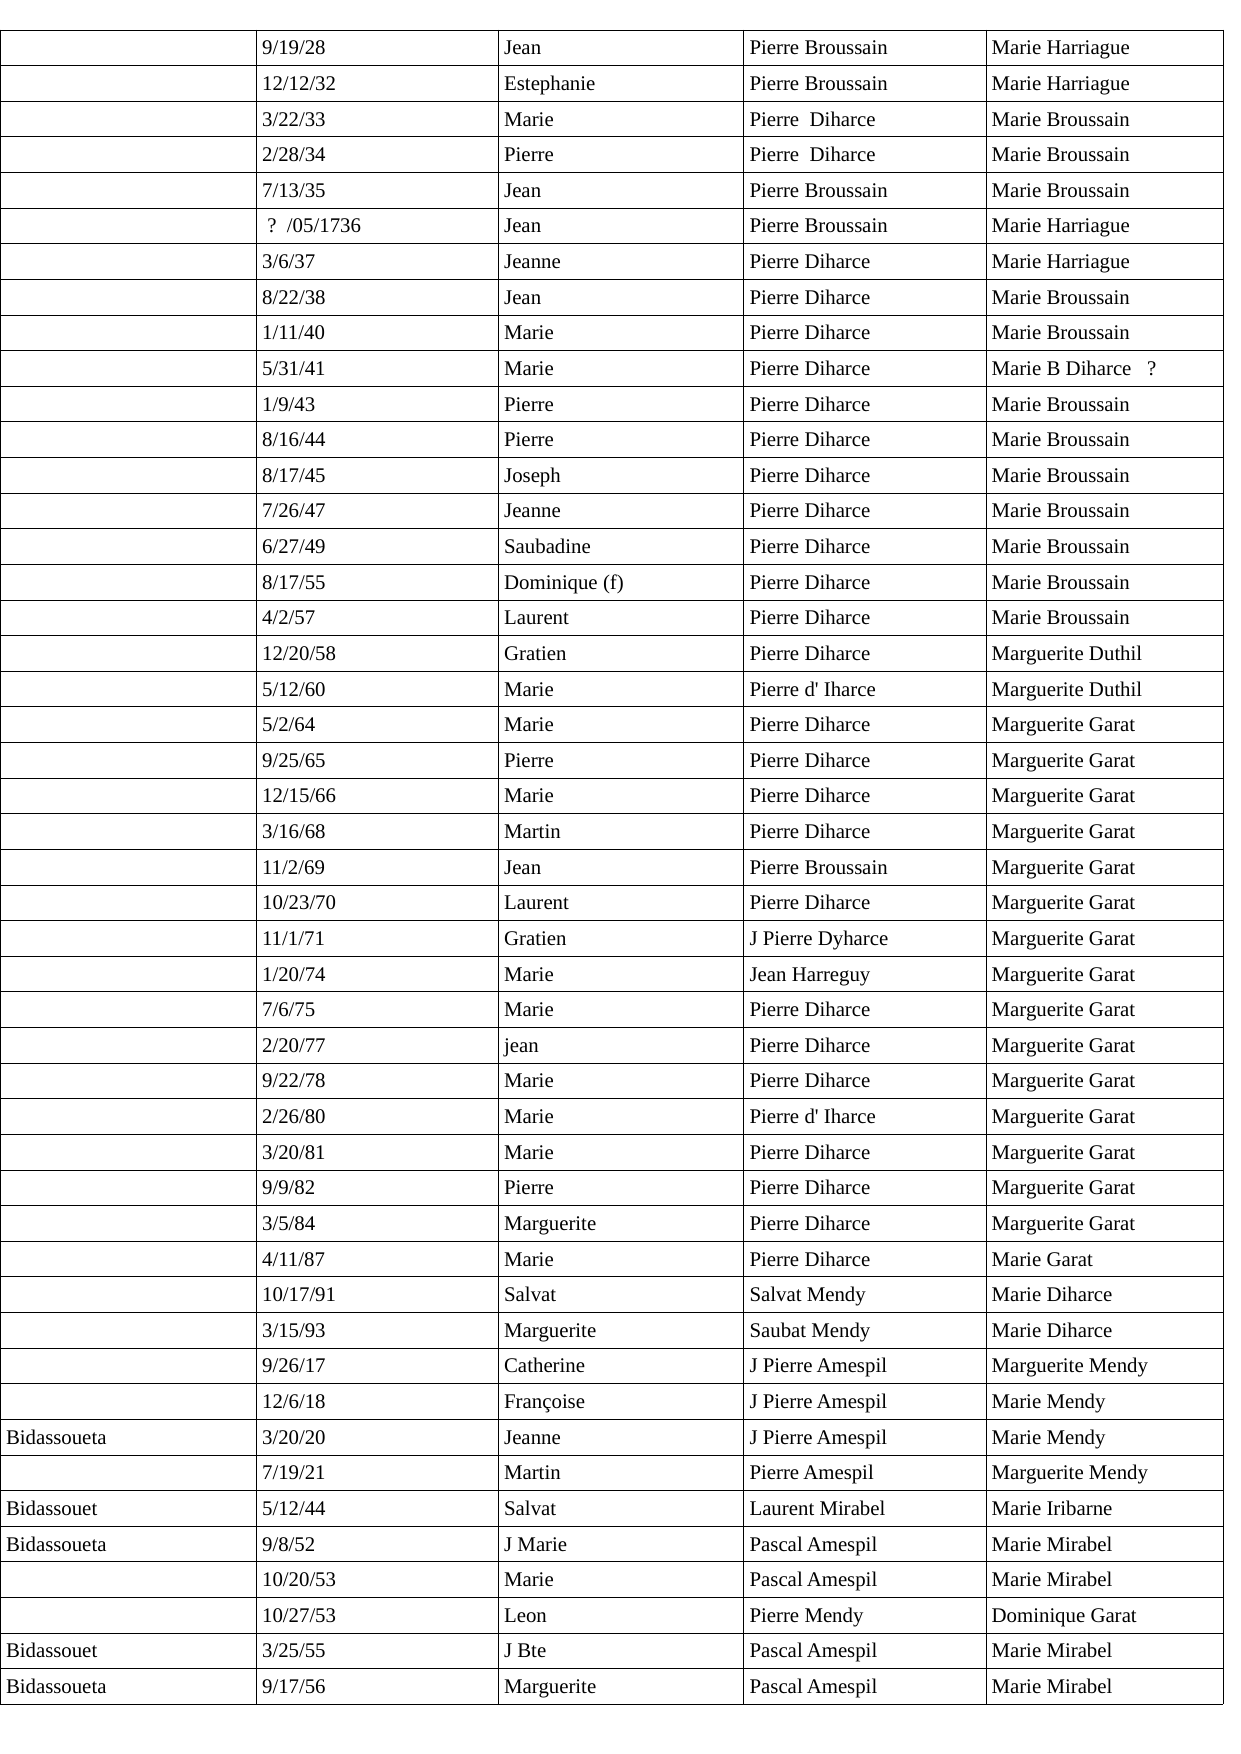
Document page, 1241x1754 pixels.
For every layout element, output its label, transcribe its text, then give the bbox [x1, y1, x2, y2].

table_cell ? /05/1736 [257, 209, 498, 243]
table_cell Laurent Mirabel [744, 1491, 986, 1526]
table_cell Marie Harriague [987, 66, 1223, 101]
table_cell [1, 422, 256, 457]
table_cell Pierre [499, 743, 743, 778]
table_cell Marguerite Duthil [987, 672, 1223, 706]
table_cell Pierre Diharce [744, 565, 986, 599]
table_cell [1, 707, 256, 742]
table_cell Marie [499, 957, 743, 991]
table_cell [1, 565, 256, 599]
table_cell Pierre Diharce [744, 601, 986, 635]
table_cell Pierre Diharce [744, 992, 986, 1027]
table_cell [1, 1456, 256, 1490]
table_cell Pierre Diharce [744, 814, 986, 849]
table_cell [1, 1277, 256, 1312]
table_cell Marguerite Garat [987, 1099, 1223, 1134]
table_cell J Bte [499, 1634, 743, 1668]
table_cell [1, 244, 256, 279]
table_cell [1, 921, 256, 956]
table_cell 15/12/1766 [257, 779, 498, 813]
table_cell Pierre Diharce [744, 1206, 986, 1241]
table_cell Marie Broussain [987, 387, 1223, 421]
table_cell Marie [499, 351, 743, 386]
table_cell Pascal Amespil [744, 1562, 986, 1597]
table_cell Pierre Diharce [744, 351, 986, 386]
table_cell Marie Mirabel [987, 1634, 1223, 1668]
table_cell [1, 494, 256, 528]
table_cell [1, 636, 256, 671]
table_cell 20/01/1774 [257, 957, 498, 991]
table_cell 16/08/1744 [257, 422, 498, 457]
table_cell Salvat [499, 1277, 743, 1312]
table_cell 01/11/1771 [257, 921, 498, 956]
table_cell Marie [499, 707, 743, 742]
table_cell Pierre Diharce [744, 137, 986, 172]
table_cell 25/03/1855 [257, 1634, 498, 1668]
table_cell 08/09/1852 [257, 1527, 498, 1561]
table_cell Salvat [499, 1491, 743, 1526]
table_cell J Pierre Amespil [744, 1384, 986, 1419]
table_cell [1, 743, 256, 778]
table_cell Marguerite Garat [987, 1064, 1223, 1098]
table_cell Dominique (f) [499, 565, 743, 599]
table_cell J Pierre Dyharce [744, 921, 986, 956]
table_cell Saubadine [499, 529, 743, 564]
table_cell Marguerite Garat [987, 707, 1223, 742]
table_cell J Pierre Amespil [744, 1420, 986, 1454]
table_cell Jean [499, 31, 743, 65]
table_cell Marguerite Duthil [987, 636, 1223, 671]
table_cell 16/03/1768 [257, 814, 498, 849]
table_cell Marie [499, 992, 743, 1027]
table_cell Leon [499, 1598, 743, 1633]
table_cell [1, 316, 256, 350]
table_cell [1, 601, 256, 635]
table_cell Pierre Diharce [744, 1242, 986, 1276]
table_cell [1, 102, 256, 136]
table_cell Marie Diharce [987, 1277, 1223, 1312]
table_cell Marie [499, 102, 743, 136]
table_cell 23/10/1770 [257, 886, 498, 920]
table_cell Pierre Broussain [744, 31, 986, 65]
table_cell 02/04/1757 [257, 601, 498, 635]
table_cell Marie Broussain [987, 280, 1223, 314]
table_cell [1, 31, 256, 65]
table_cell Pierre [499, 1171, 743, 1205]
table_cell 20/03/1781 [257, 1135, 498, 1169]
table_cell 31/05/1741 [257, 351, 498, 386]
table_cell [1, 529, 256, 564]
table_cell Pierre Diharce [744, 1171, 986, 1205]
table_cell Pierre Diharce [744, 743, 986, 778]
table_cell Marguerite Garat [987, 779, 1223, 813]
table_cell Marie [499, 1135, 743, 1169]
table_cell 20/12/1758 [257, 636, 498, 671]
table_cell Pierre [499, 387, 743, 421]
table_cell Marguerite Garat [987, 814, 1223, 849]
table_cell [1, 387, 256, 421]
table_cell [1, 1064, 256, 1098]
table_cell Estephanie [499, 66, 743, 101]
table_cell Laurent [499, 601, 743, 635]
table_cell Pierre d' Iharce [744, 672, 986, 706]
table_cell 17/08/1745 [257, 458, 498, 493]
table_cell Marie Broussain [987, 422, 1223, 457]
table_cell Bidassoueta [1, 1527, 256, 1561]
table_cell Salvat Mendy [744, 1277, 986, 1312]
table_cell Pierre Diharce [744, 280, 986, 314]
table_cell Marie [499, 1242, 743, 1276]
table_cell [1, 1349, 256, 1383]
table_cell Marie [499, 1099, 743, 1134]
table_cell Marie Broussain [987, 494, 1223, 528]
table_cell Pierre [499, 422, 743, 457]
table_cell [1, 672, 256, 706]
table_cell Jean [499, 209, 743, 243]
table_cell Marie Broussain [987, 565, 1223, 599]
table_cell 09/01/1743 [257, 387, 498, 421]
table_cell Marie Broussain [987, 601, 1223, 635]
table_cell Marguerite Garat [987, 1135, 1223, 1169]
table_cell J Pierre Amespil [744, 1349, 986, 1383]
table_cell 06/12/1818 [257, 1384, 498, 1419]
table_cell 02/05/1764 [257, 707, 498, 742]
table_cell Marie Broussain [987, 173, 1223, 208]
table_cell 25/09/1765 [257, 743, 498, 778]
table_cell [1, 779, 256, 813]
table_cell Marie Harriague [987, 209, 1223, 243]
table_cell Pierre Mendy [744, 1598, 986, 1633]
table_cell [1, 886, 256, 920]
table_cell Marie [499, 1562, 743, 1597]
table_cell [1, 1028, 256, 1063]
table_cell [1, 1206, 256, 1241]
table_cell Dominique Garat [987, 1598, 1223, 1633]
table_cell Marie Mirabel [987, 1669, 1223, 1704]
table_cell [1, 1171, 256, 1205]
table_cell Pierre Diharce [744, 707, 986, 742]
table_cell Marie Mirabel [987, 1527, 1223, 1561]
table_cell Pierre Broussain [744, 173, 986, 208]
table_cell Marie Mirabel [987, 1562, 1223, 1597]
table_cell Marie [499, 779, 743, 813]
table_cell Pierre Diharce [744, 886, 986, 920]
table_cell 17/08/1755 [257, 565, 498, 599]
table_cell Pierre Diharce [744, 494, 986, 528]
table_cell 20/10/1853 [257, 1562, 498, 1597]
table_cell 20/02/1777 [257, 1028, 498, 1063]
table_cell 26/07/1747 [257, 494, 498, 528]
table_cell [1, 1099, 256, 1134]
table_cell Catherine [499, 1349, 743, 1383]
table_cell [1, 66, 256, 101]
table_cell Bidassoueta [1, 1669, 256, 1704]
table_cell 28/02/1734 [257, 137, 498, 172]
table_cell Marie [499, 1064, 743, 1098]
table_cell Jean [499, 850, 743, 884]
table_cell Marguerite Garat [987, 1206, 1223, 1241]
table_cell 22/08/1738 [257, 280, 498, 314]
table_cell Laurent [499, 886, 743, 920]
table_cell Pierre Diharce [744, 779, 986, 813]
table_cell Pierre Diharce [744, 458, 986, 493]
table_cell Bidassouet [1, 1634, 256, 1668]
table_cell Pierre d' Iharce [744, 1099, 986, 1134]
table_cell Marie [499, 672, 743, 706]
table_cell [1, 1313, 256, 1348]
table_cell Pierre Broussain [744, 850, 986, 884]
table_cell Gratien [499, 921, 743, 956]
table_cell Marguerite Garat [987, 743, 1223, 778]
table_cell Marie Broussain [987, 102, 1223, 136]
table_cell Pascal Amespil [744, 1527, 986, 1561]
table_cell Pierre [499, 137, 743, 172]
table_cell Pierre Broussain [744, 66, 986, 101]
table_cell Marguerite [499, 1669, 743, 1704]
table_cell 22/03/1733 [257, 102, 498, 136]
table_cell 26/09/1817 [257, 1349, 498, 1383]
table_cell 22/09/1778 [257, 1064, 498, 1098]
table_cell [1, 850, 256, 884]
table_cell 12/05/1760 [257, 672, 498, 706]
table_cell Marguerite Garat [987, 992, 1223, 1027]
table_cell [1, 458, 256, 493]
table_cell Jeanne [499, 244, 743, 279]
table_cell Pierre Diharce [744, 102, 986, 136]
table_cell Bidassoueta [1, 1420, 256, 1454]
table_cell Jean [499, 173, 743, 208]
table_cell 05/03/1784 [257, 1206, 498, 1241]
table_cell jean [499, 1028, 743, 1063]
table_cell Marguerite Garat [987, 957, 1223, 991]
table_cell 17/09/1856 [257, 1669, 498, 1704]
table_cell [1, 814, 256, 849]
table_cell 27/10/1853 [257, 1598, 498, 1633]
table_cell Martin [499, 1456, 743, 1490]
table_cell Marie Mendy [987, 1420, 1223, 1454]
table_cell Pierre Diharce [744, 529, 986, 564]
table_cell 12/05/1844 [257, 1491, 498, 1526]
table_cell Marie Broussain [987, 137, 1223, 172]
table_cell Pierre Diharce [744, 1064, 986, 1098]
table_cell Marie Iribarne [987, 1491, 1223, 1526]
table_cell [1, 1135, 256, 1169]
table_cell 13/07/1735 [257, 173, 498, 208]
table_cell Marie Garat [987, 1242, 1223, 1276]
table_cell Marie [499, 316, 743, 350]
table_cell [1, 1562, 256, 1597]
table_cell Pierre Diharce [744, 1028, 986, 1063]
table_cell [1, 351, 256, 386]
table_cell Marie Broussain [987, 316, 1223, 350]
table_cell 12/12/1732 [257, 66, 498, 101]
table_cell 27/06/1749 [257, 529, 498, 564]
table_cell Marie Broussain [987, 458, 1223, 493]
table_cell J Marie [499, 1527, 743, 1561]
table_cell Pascal Amespil [744, 1634, 986, 1668]
table_cell Pierre Diharce [744, 636, 986, 671]
table_cell Marguerite Garat [987, 886, 1223, 920]
table_cell 15/03/1793 [257, 1313, 498, 1348]
table_cell Marguerite Mendy [987, 1349, 1223, 1383]
table_cell Marie Mendy [987, 1384, 1223, 1419]
table_cell Pierre Diharce [744, 244, 986, 279]
table_cell Marie Diharce [987, 1313, 1223, 1348]
table_cell Marguerite [499, 1313, 743, 1348]
table_cell Jean [499, 280, 743, 314]
table_cell Marie Broussain [987, 529, 1223, 564]
table_cell 19/07/1821 [257, 1456, 498, 1490]
table_cell Pierre Diharce [744, 316, 986, 350]
table_cell [1, 173, 256, 208]
table_cell 26/02/1780 [257, 1099, 498, 1134]
table_cell [1, 992, 256, 1027]
table_cell Marie Harriague [987, 31, 1223, 65]
table_cell 06/03/1737 [257, 244, 498, 279]
table_cell 20/03/1820 [257, 1420, 498, 1454]
table_cell [1, 209, 256, 243]
table_cell 09/09/1782 [257, 1171, 498, 1205]
table_cell Marguerite Garat [987, 1028, 1223, 1063]
table_cell Pierre Broussain [744, 209, 986, 243]
table_cell Gratien [499, 636, 743, 671]
table_cell Martin [499, 814, 743, 849]
table_cell Marie B Diharce ? [987, 351, 1223, 386]
table_cell Marguerite Garat [987, 850, 1223, 884]
table_cell [1, 137, 256, 172]
table_cell Marguerite Mendy [987, 1456, 1223, 1490]
table_cell [1, 1384, 256, 1419]
table_cell Pierre Diharce [744, 422, 986, 457]
table_cell 19/09/1728 [257, 31, 498, 65]
table_cell 11/01/1740 [257, 316, 498, 350]
table_cell [1, 1242, 256, 1276]
table_cell [1, 280, 256, 314]
table_cell Jean Harreguy [744, 957, 986, 991]
table_cell Françoise [499, 1384, 743, 1419]
table_cell Marguerite [499, 1206, 743, 1241]
table_cell 11/04/1787 [257, 1242, 498, 1276]
table_cell Bidassouet [1, 1491, 256, 1526]
table_cell Saubat Mendy [744, 1313, 986, 1348]
table_cell Marguerite Garat [987, 921, 1223, 956]
table_cell [1, 957, 256, 991]
table_cell Pierre Diharce [744, 387, 986, 421]
table_cell Pierre Amespil [744, 1456, 986, 1490]
table_cell 17/10/1791 [257, 1277, 498, 1312]
table_cell Jeanne [499, 494, 743, 528]
table_cell 06/07/1775 [257, 992, 498, 1027]
table_cell Marguerite Garat [987, 1171, 1223, 1205]
table_cell Jeanne [499, 1420, 743, 1454]
table_cell Pierre Diharce [744, 1135, 986, 1169]
table_cell Joseph [499, 458, 743, 493]
table_cell 02/11/1769 [257, 850, 498, 884]
table_cell Pascal Amespil [744, 1669, 986, 1704]
table_cell [1, 1598, 256, 1633]
table_cell Marie Harriague [987, 244, 1223, 279]
